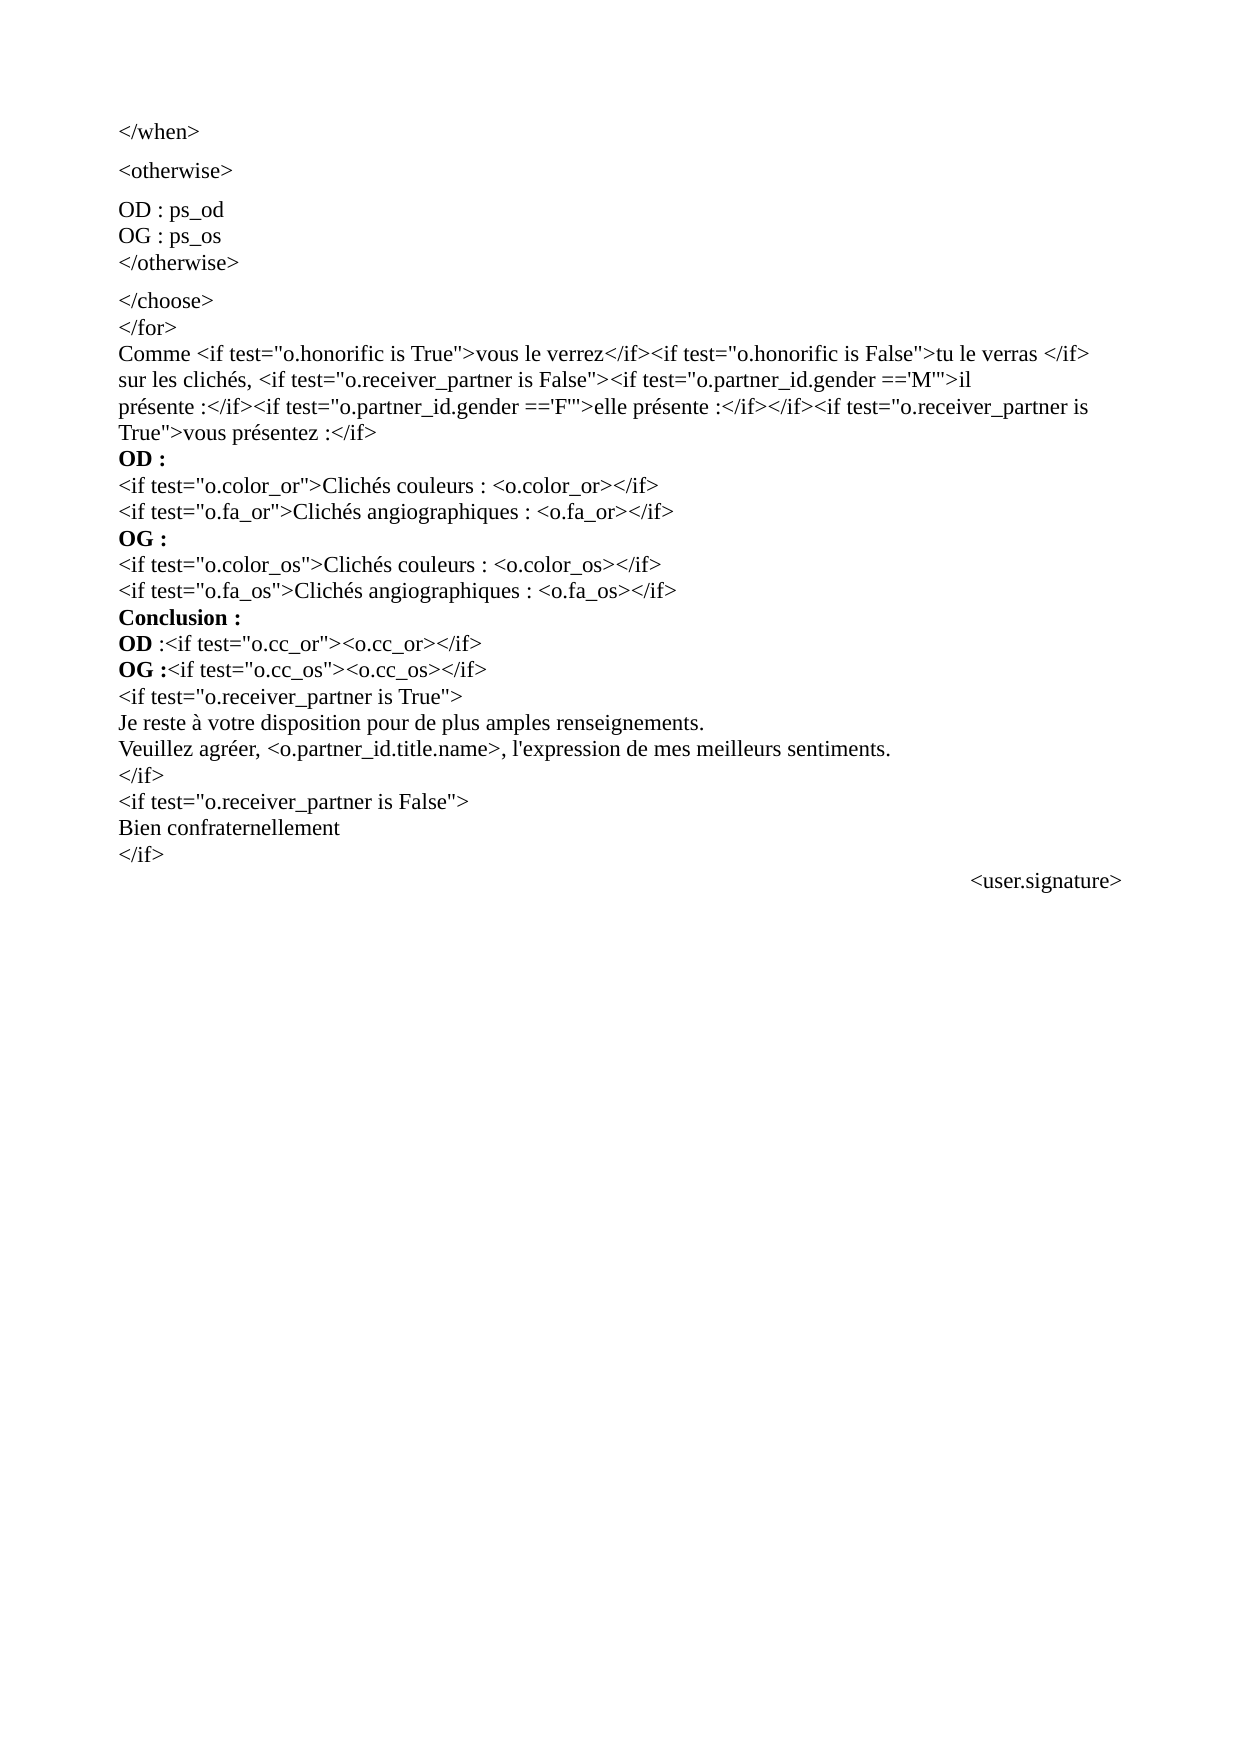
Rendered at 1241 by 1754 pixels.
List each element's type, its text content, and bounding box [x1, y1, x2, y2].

text OD : ps_od [118, 196, 1122, 222]
text Bien confraternellement [118, 814, 1122, 841]
text OD : [118, 446, 1122, 472]
text </otherwise> [118, 248, 1122, 275]
text <if test="o.color_os">Clichés couleurs : <o.color_os></if> [118, 551, 1122, 577]
text </for> [118, 314, 1122, 340]
text OG : [118, 524, 1122, 551]
text Comme <if test="o.honorific is True">vous le verrez</if><if test="o.honorific is False">tu le verras </if> sur les clichés, <if test="o.receiver_partner is False"><if test="o.partner_id.gender =='M'">il présente :</if><if test="o.partner_id.gender =='F'">elle présente :</if></if><if test="o.receiver_partner is True">vous présentez :</if> [118, 340, 1122, 446]
text </if> [118, 841, 1122, 867]
text <if test="o.color_or">Clichés couleurs : <o.color_or></if> [118, 472, 1122, 498]
text <user.signature> [118, 867, 1122, 893]
text Conclusion : [118, 604, 1122, 630]
text OG : ps_os [118, 222, 1122, 248]
text <if test="o.fa_or">Clichés angiographiques : <o.fa_or></if> [118, 498, 1122, 524]
text <if test="o.receiver_partner is True"> [118, 683, 1122, 709]
text OG :<if test="o.cc_os"><o.cc_os></if> [118, 656, 1122, 683]
text </choose> [118, 287, 1122, 314]
text <if test="o.fa_os">Clichés angiographiques : <o.fa_os></if> [118, 577, 1122, 604]
text </if> [118, 762, 1122, 788]
text </when> [118, 118, 1122, 144]
text <if test="o.receiver_partner is False"> [118, 788, 1122, 814]
text Veuillez agréer, <o.partner_id.title.name>, l'expression de mes meilleurs sentiments. [118, 735, 1122, 762]
text <otherwise> [118, 157, 1122, 183]
text Je reste à votre disposition pour de plus amples renseignements. [118, 709, 1122, 735]
text OD :<if test="o.cc_or"><o.cc_or></if> [118, 630, 1122, 656]
